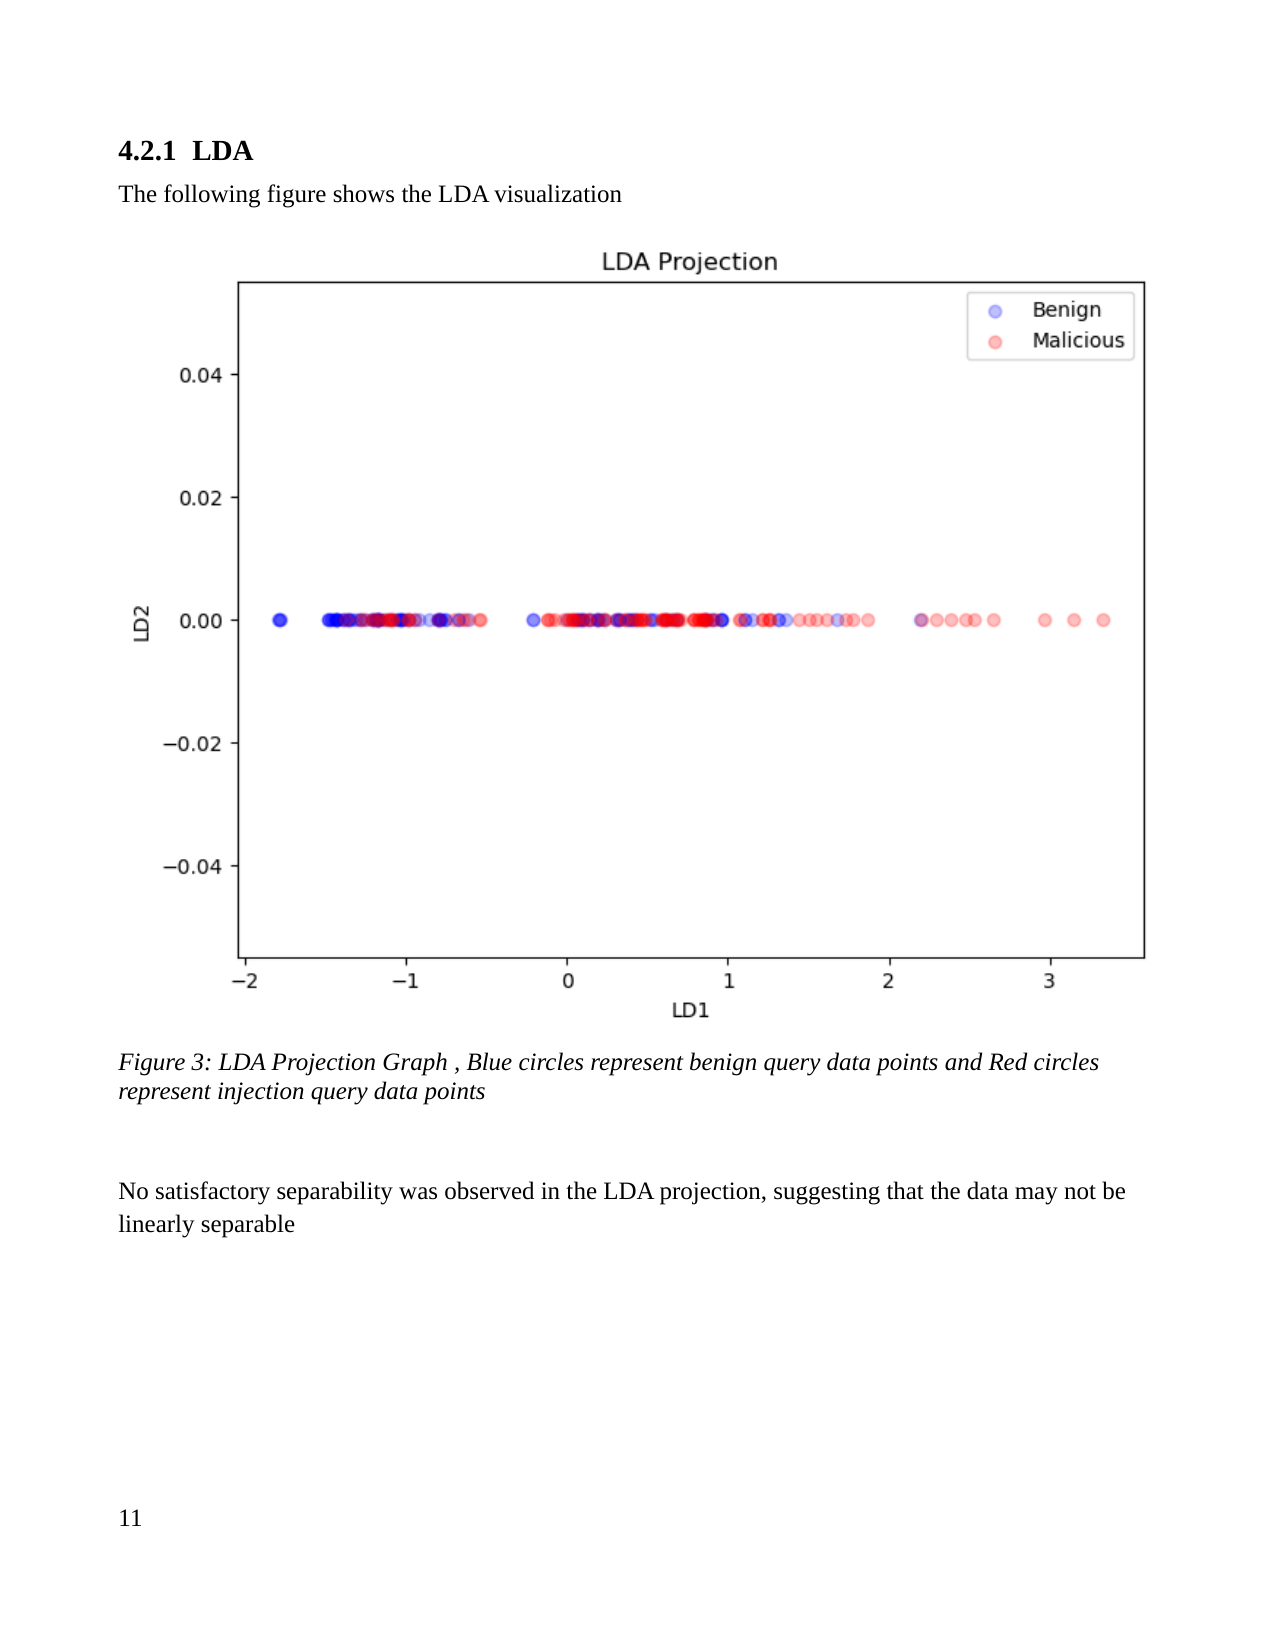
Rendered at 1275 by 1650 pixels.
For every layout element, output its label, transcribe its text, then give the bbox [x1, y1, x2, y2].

text No satisfactory separability was observed in the LDA projection, suggesting that the data may not be linearly separable [118, 1176, 1157, 1237]
subtitle LDA [118, 133, 1157, 166]
text Figure 3: LDA Projection Graph , Blue circles represent benign query data points and Red circles represent injection query data points [118, 1035, 1157, 1105]
picture [118, 238, 1157, 1035]
text The following figure shows the LDA visualization [118, 179, 1157, 207]
